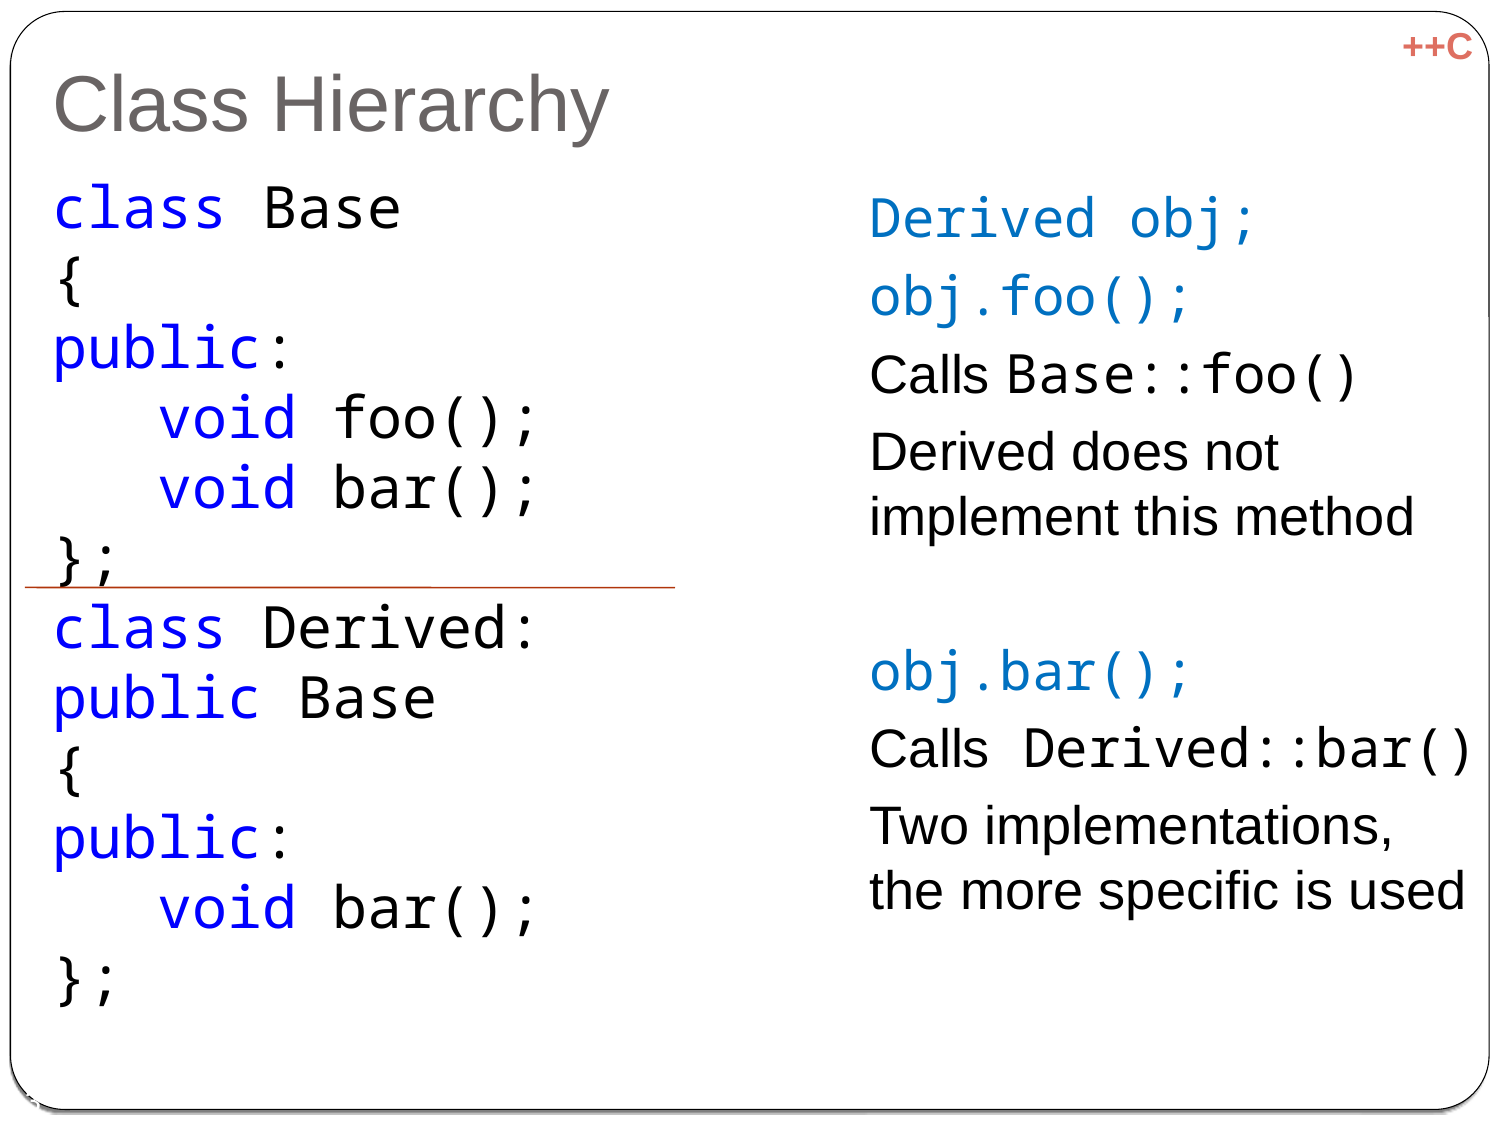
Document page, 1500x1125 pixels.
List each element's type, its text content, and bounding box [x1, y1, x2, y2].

title Class Hierarchy [37, 45, 1463, 163]
list class Base { public: void foo(); void bar(); }; class Derived: public Base { public: void bar(); }; [37, 162, 811, 1088]
slide_number [0, 1074, 50, 1125]
list Derived obj; obj.foo(); Calls Base::foo() Derived does not implement this method obj.bar(); Calls Derived::bar() Two implementations, the more specific is used [855, 162, 1500, 1088]
